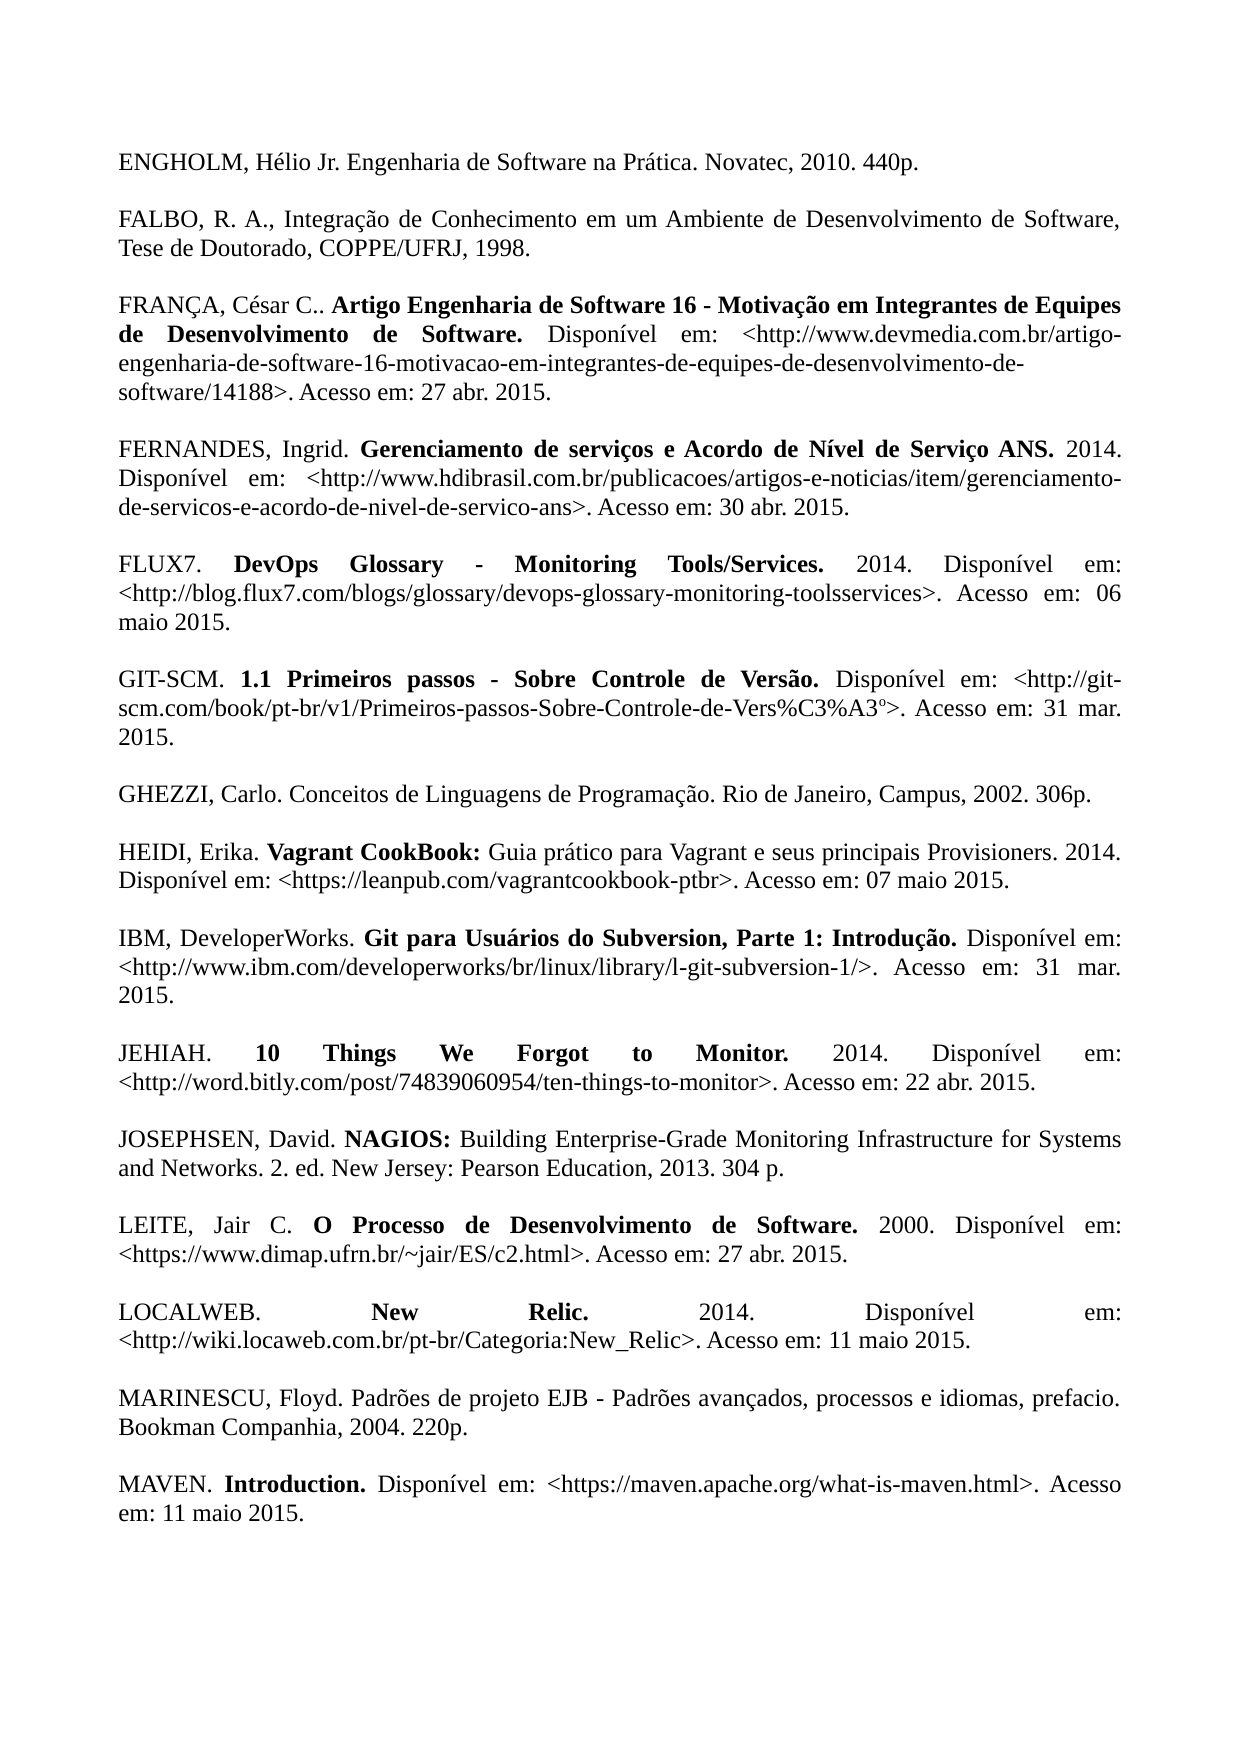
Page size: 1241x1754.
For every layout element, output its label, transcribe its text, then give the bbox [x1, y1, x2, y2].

text FERNANDES, Ingrid. Gerenciamento de serviços e Acordo de Nível de Serviço ANS. 2014. Disponível em: <http://www.hdibrasil.com.br/publicacoes/artigos-e-noticias/item/gerenciamento-de-servicos-e-acordo-de-nivel-de-servico-ans>. Acesso em: 30 abr. 2015. [118, 434, 1122, 521]
text GHEZZI, Carlo. Conceitos de Linguagens de Programação. Rio de Janeiro, Campus, 2002. 306p. [118, 779, 1122, 808]
text LOCALWEB. New Relic. 2014. Disponível em: <http://wiki.locaweb.com.br/pt-br/Categoria:New_Relic>. Acesso em: 11 maio 2015. [118, 1297, 1122, 1354]
text FALBO, R. A., Integração de Conhecimento em um Ambiente de Desenvolvimento de Software, Tese de Doutorado, COPPE/UFRJ, 1998. [118, 204, 1122, 262]
text JEHIAH. 10 Things We Forgot to Monitor. 2014. Disponível em: <http://word.bitly.com/post/74839060954/ten-things-to-monitor>. Acesso em: 22 abr. 2015. [118, 1038, 1122, 1096]
text IBM, DeveloperWorks. Git para Usuários do Subversion, Parte 1: Introdução. Disponível em: <http://www.ibm.com/developerworks/br/linux/library/l-git-subversion-1/>. Acesso em: 31 mar. 2015. [118, 923, 1122, 1009]
text FLUX7. DevOps Glossary - Monitoring Tools/Services. 2014. Disponível em: <http://blog.flux7.com/blogs/glossary/devops-glossary-monitoring-toolsservices>. Acesso em: 06 maio 2015. [118, 549, 1122, 636]
text GIT-SCM. 1.1 Primeiros passos - Sobre Controle de Versão. Disponível em: <http://git-scm.com/book/pt-br/v1/Primeiros-passos-Sobre-Controle-de-Vers%C3%A3o>. Acesso em: 31 mar. 2015. [118, 664, 1122, 751]
text MAVEN. Introduction. Disponível em: <https://maven.apache.org/what-is-maven.html>. Acesso em: 11 maio 2015. [118, 1469, 1122, 1527]
text HEIDI, Erika. Vagrant CookBook: Guia prático para Vagrant e seus principais Provisioners. 2014. Disponível em: <https://leanpub.com/vagrantcookbook-ptbr>. Acesso em: 07 maio 2015. [118, 837, 1122, 894]
text LEITE, Jair C. O Processo de Desenvolvimento de Software. 2000. Disponível em: <https://www.dimap.ufrn.br/~jair/ES/c2.html>. Acesso em: 27 abr. 2015. [118, 1211, 1122, 1268]
text JOSEPHSEN, David. NAGIOS: Building Enterprise-Grade Monitoring Infrastructure for Systems and Networks. 2. ed. New Jersey: Pearson Education, 2013. 304 p. [118, 1124, 1122, 1182]
text ENGHOLM, Hélio Jr. Engenharia de Software na Prática. Novatec, 2010. 440p. [118, 147, 1122, 176]
text MARINESCU, Floyd. Padrões de projeto EJB - Padrões avançados, processos e idiomas, prefacio. Bookman Companhia, 2004. 220p. [118, 1383, 1122, 1441]
text FRANÇA, César C.. Artigo Engenharia de Software 16 - Motivação em Integrantes de Equipes de Desenvolvimento de Software. Disponível em: <http://www.devmedia.com.br/artigo-engenharia-de-software-16-motivacao-em-integrantes-de-equipes-de-desenvolvimento-de-software/14188>. Acesso em: 27 abr. 2015. [118, 291, 1122, 406]
